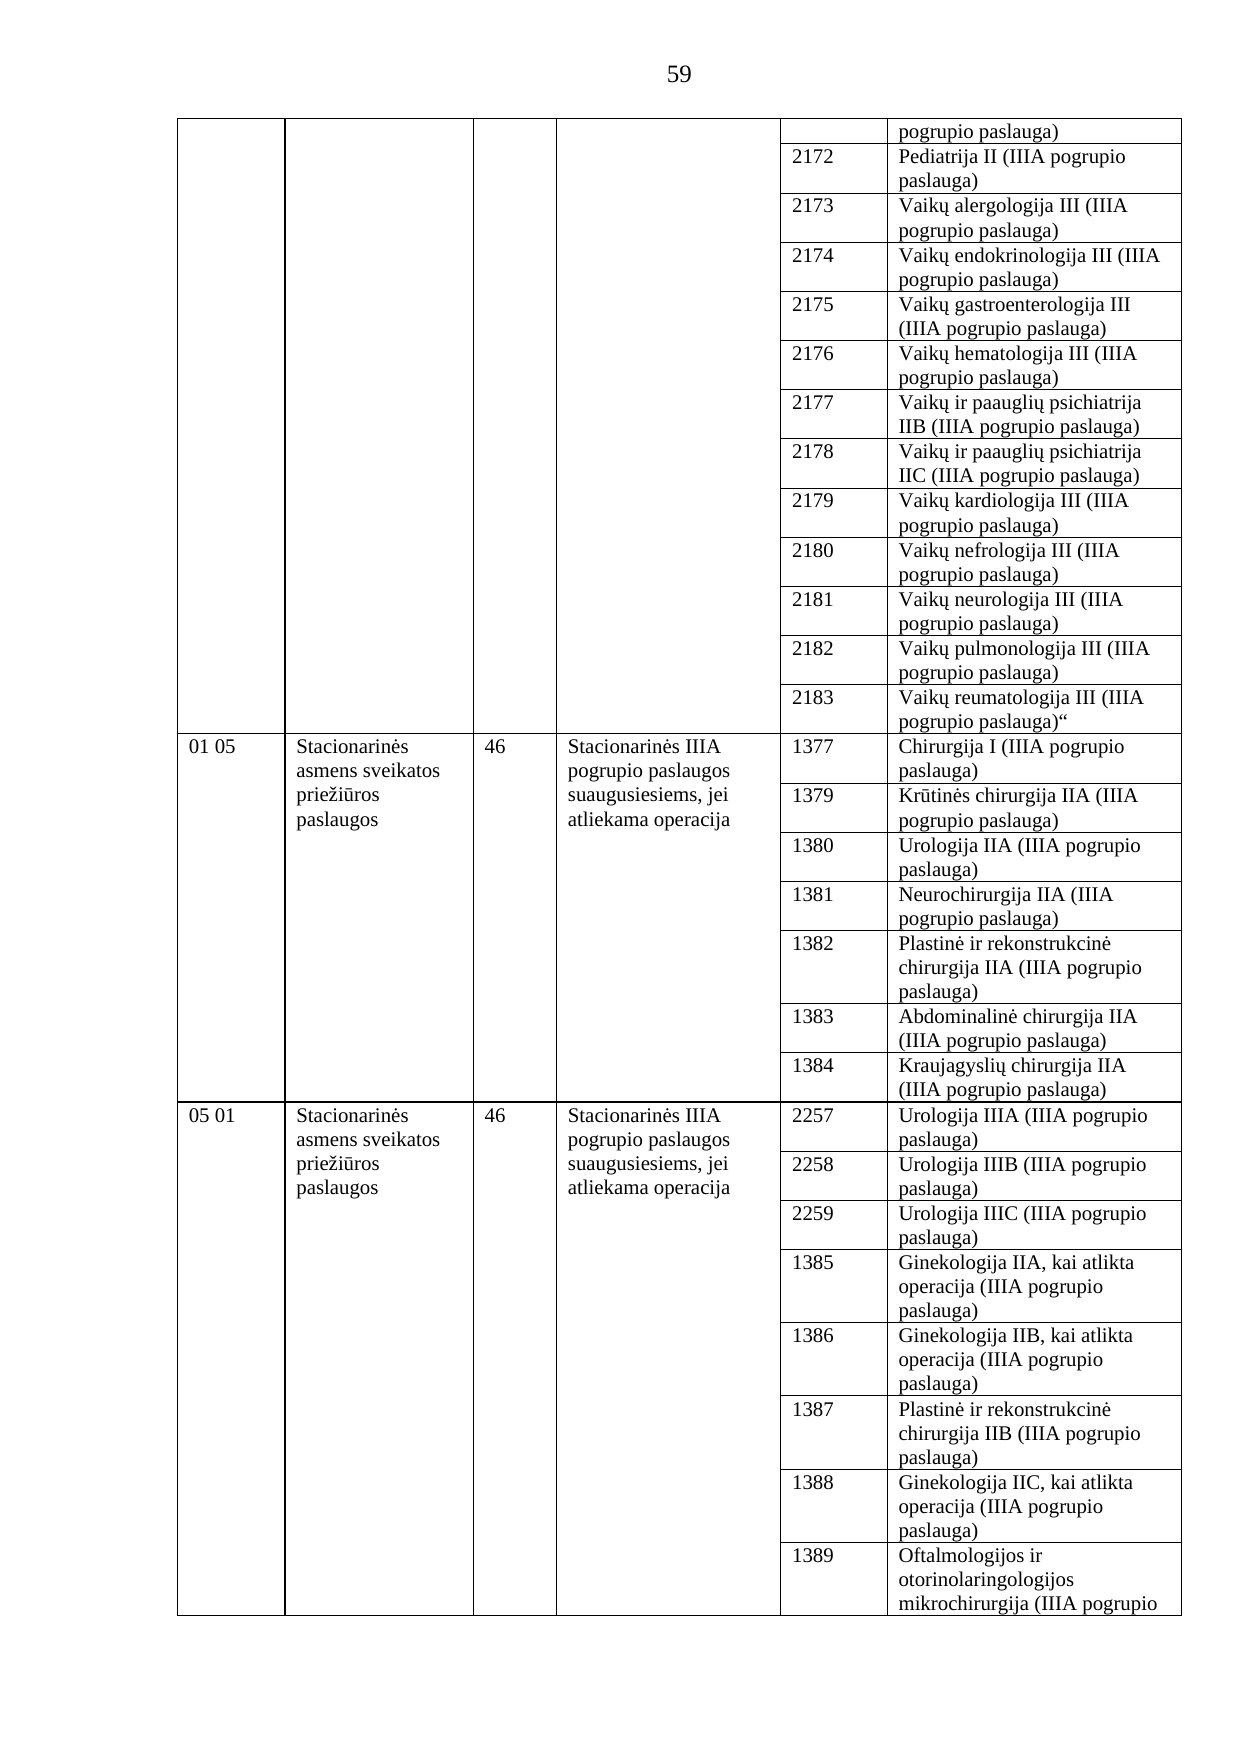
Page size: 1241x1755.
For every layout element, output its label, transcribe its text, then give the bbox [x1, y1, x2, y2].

table_cell [474, 119, 556, 733]
table_cell Vaikų pulmonologija III (IIIA pogrupio paslauga) [888, 636, 1181, 684]
table_cell Ginekologija IIB, kai atlikta operacija (IIIA pogrupio paslauga) [888, 1323, 1181, 1395]
table_cell 2173 [781, 194, 887, 242]
table_cell Kraujagyslių chirurgija IIA (IIIA pogrupio paslauga) [888, 1053, 1181, 1101]
table_cell 1380 [781, 833, 887, 881]
table_cell Chirurgija I (IIIA pogrupio paslauga) [888, 734, 1181, 782]
table_cell Stacionarinės asmens sveikatos priežiūros paslaugos [286, 1103, 473, 1615]
table_cell 1389 [781, 1543, 887, 1615]
table_cell Stacionarinės IIIA pogrupio paslaugos suaugusiesiems, jei atliekama operacija [557, 1103, 780, 1615]
table_cell 2183 [781, 685, 887, 733]
table_cell Vaikų reumatologija III (IIIA pogrupio paslauga)“ [888, 685, 1181, 733]
table_cell Vaikų ir paauglių psichiatrija IIC (IIIA pogrupio paslauga) [888, 439, 1181, 487]
table_cell 1377 [781, 734, 887, 782]
table_cell 2182 [781, 636, 887, 684]
table_cell Vaikų alergologija III (IIIA pogrupio paslauga) [888, 194, 1181, 242]
table_cell [286, 119, 473, 733]
table_cell 1381 [781, 882, 887, 930]
table_cell Vaikų ir paauglių psichiatrija IIB (IIIA pogrupio paslauga) [888, 390, 1181, 438]
table_cell 1385 [781, 1250, 887, 1322]
table_cell 05 01 [178, 1103, 284, 1615]
table_cell 1382 [781, 931, 887, 1003]
table_cell 1379 [781, 784, 887, 832]
table_cell Vaikų neurologija III (IIIA pogrupio paslauga) [888, 587, 1181, 635]
table_cell 1383 [781, 1004, 887, 1052]
table_cell 2174 [781, 243, 887, 291]
table_cell Stacionarinės asmens sveikatos priežiūros paslaugos [286, 734, 473, 1101]
table_cell 2259 [781, 1201, 887, 1249]
table_cell Oftalmologijos ir otorinolaringologijos mikrochirurgija (IIIA pogrupio [888, 1543, 1181, 1615]
table_cell Vaikų endokrinologija III (IIIA pogrupio paslauga) [888, 243, 1181, 291]
table_cell Abdominalinė chirurgija IIA (IIIA pogrupio paslauga) [888, 1004, 1181, 1052]
table_cell Neurochirurgija IIA (IIIA pogrupio paslauga) [888, 882, 1181, 930]
table_cell 1387 [781, 1396, 887, 1469]
table_cell 1386 [781, 1323, 887, 1395]
table_cell 2177 [781, 390, 887, 438]
table_cell Stacionarinės IIIA pogrupio paslaugos suaugusiesiems, jei atliekama operacija [557, 734, 780, 1101]
table_cell Krūtinės chirurgija IIA (IIIA pogrupio paslauga) [888, 784, 1181, 832]
table_cell [781, 119, 887, 143]
table_cell [178, 119, 284, 733]
table_cell 01 05 [178, 734, 284, 1101]
table_cell pogrupio paslauga) [888, 119, 1181, 143]
table_cell 2257 [781, 1103, 887, 1151]
table_cell 1388 [781, 1470, 887, 1542]
table_cell 2178 [781, 439, 887, 487]
table_cell Ginekologija IIA, kai atlikta operacija (IIIA pogrupio paslauga) [888, 1250, 1181, 1322]
table_cell 46 [474, 1103, 556, 1615]
table_cell 2172 [781, 144, 887, 192]
table_cell Urologija IIA (IIIA pogrupio paslauga) [888, 833, 1181, 881]
table_cell Plastinė ir rekonstrukcinė chirurgija IIA (IIIA pogrupio paslauga) [888, 931, 1181, 1003]
table_cell 2176 [781, 341, 887, 389]
table_cell 46 [474, 734, 556, 1101]
table_cell Vaikų gastroenterologija III (IIIA pogrupio paslauga) [888, 292, 1181, 340]
table_cell Vaikų kardiologija III (IIIA pogrupio paslauga) [888, 489, 1181, 537]
table_cell Vaikų hematologija III (IIIA pogrupio paslauga) [888, 341, 1181, 389]
table_cell 2258 [781, 1152, 887, 1200]
table_cell 2175 [781, 292, 887, 340]
table_cell 2180 [781, 538, 887, 586]
table_cell 2181 [781, 587, 887, 635]
table_cell Urologija IIIC (IIIA pogrupio paslauga) [888, 1201, 1181, 1249]
table_cell Ginekologija IIC, kai atlikta operacija (IIIA pogrupio paslauga) [888, 1470, 1181, 1542]
table_cell Vaikų nefrologija III (IIIA pogrupio paslauga) [888, 538, 1181, 586]
table_cell Plastinė ir rekonstrukcinė chirurgija IIB (IIIA pogrupio paslauga) [888, 1396, 1181, 1469]
table_cell 1384 [781, 1053, 887, 1101]
table_cell Pediatrija II (IIIA pogrupio paslauga) [888, 144, 1181, 192]
table_cell [557, 119, 780, 733]
table_cell Urologija IIIB (IIIA pogrupio paslauga) [888, 1152, 1181, 1200]
table_cell Urologija IIIA (IIIA pogrupio paslauga) [888, 1103, 1181, 1151]
table_cell 2179 [781, 489, 887, 537]
